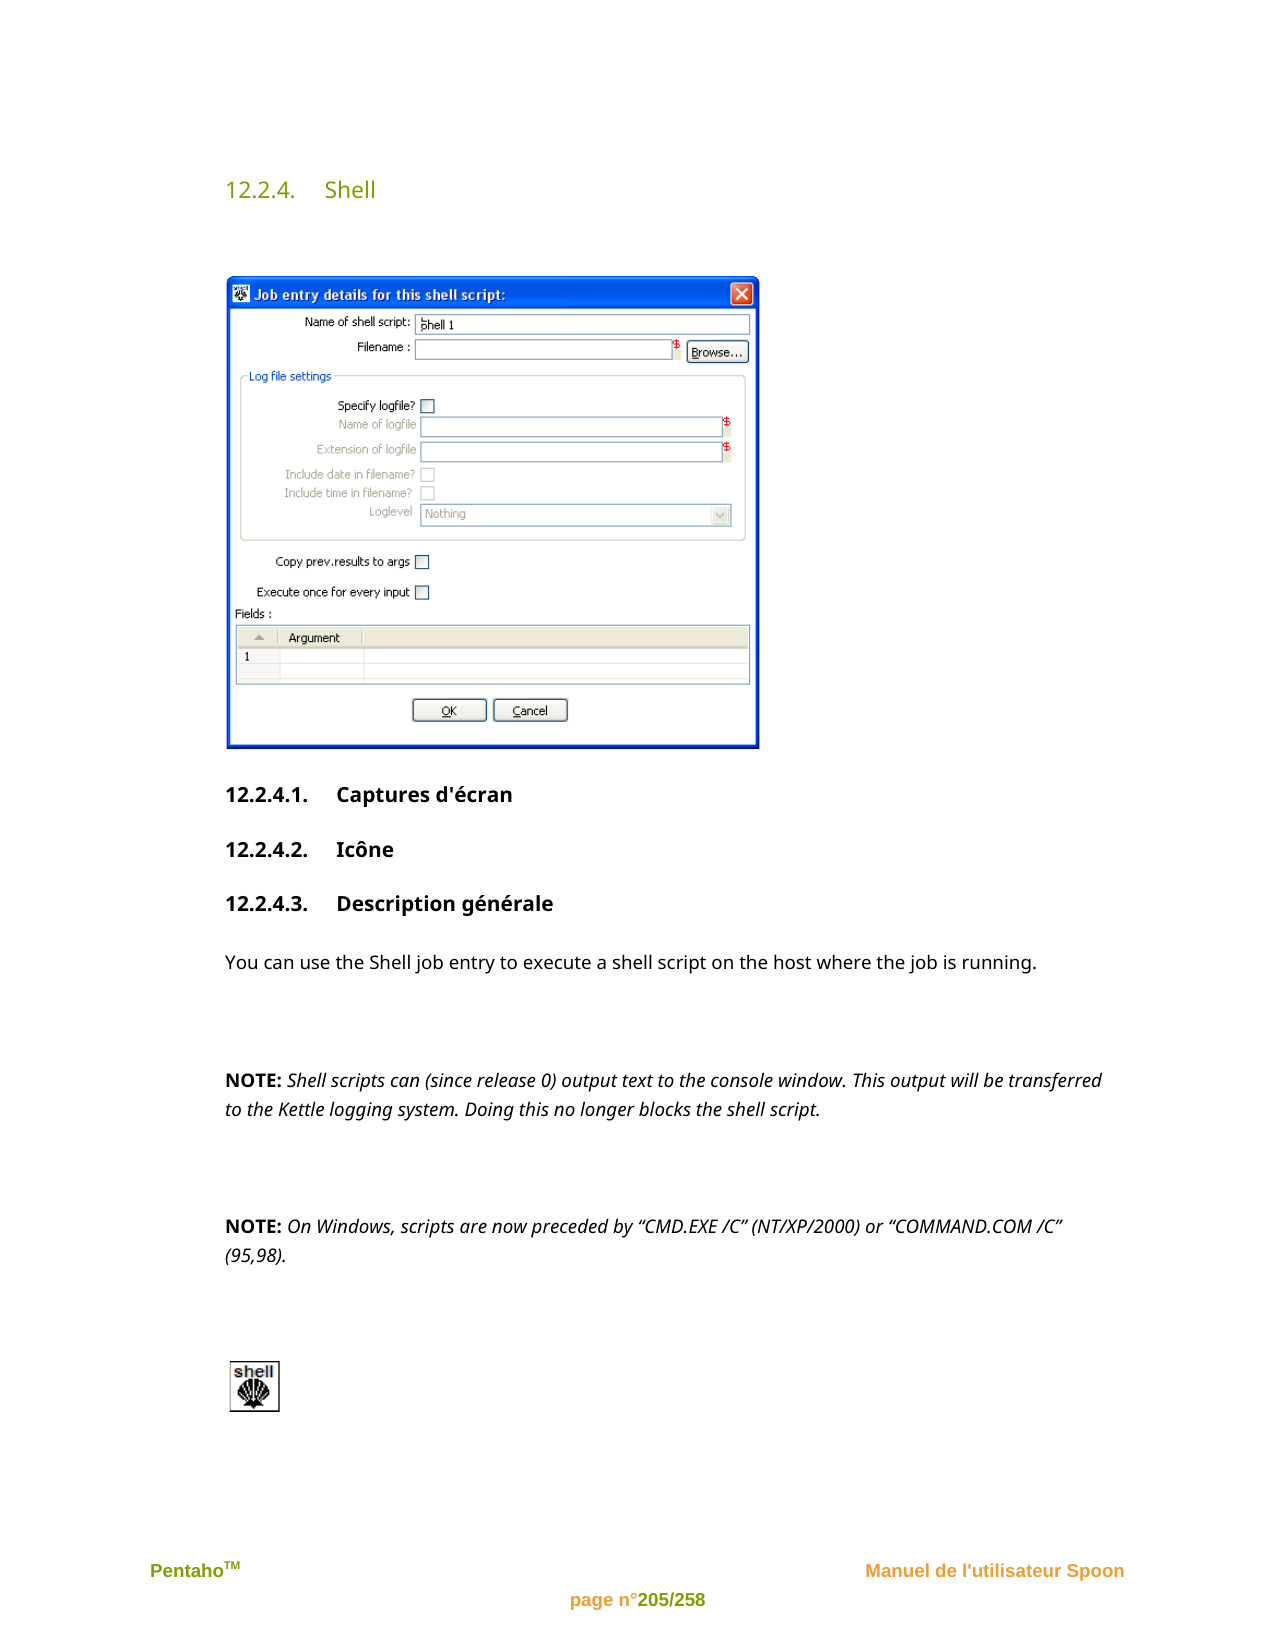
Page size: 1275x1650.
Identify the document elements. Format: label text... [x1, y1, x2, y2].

subtitle Shell [225, 175, 1125, 204]
text NOTE: Shell scripts can (since release 0) output text to the console window. This output will be transferred to the Kettle logging system. Doing this no longer blocks the shell script. [225, 1064, 1125, 1122]
subtitle Captures d'écran [225, 229, 1125, 809]
picture [226, 276, 760, 749]
subtitle Description générale [225, 888, 1125, 917]
subtitle Icône [225, 834, 1125, 863]
text You can use the Shell job entry to execute a shell script on the host where the job is running. [225, 946, 1125, 976]
picture [229, 1361, 280, 1412]
text NOTE: On Windows, scripts are now preceded by “CMD.EXE /C” (NT/XP/2000) or “COMMAND.COM /C” (95,98). [225, 1210, 1125, 1268]
